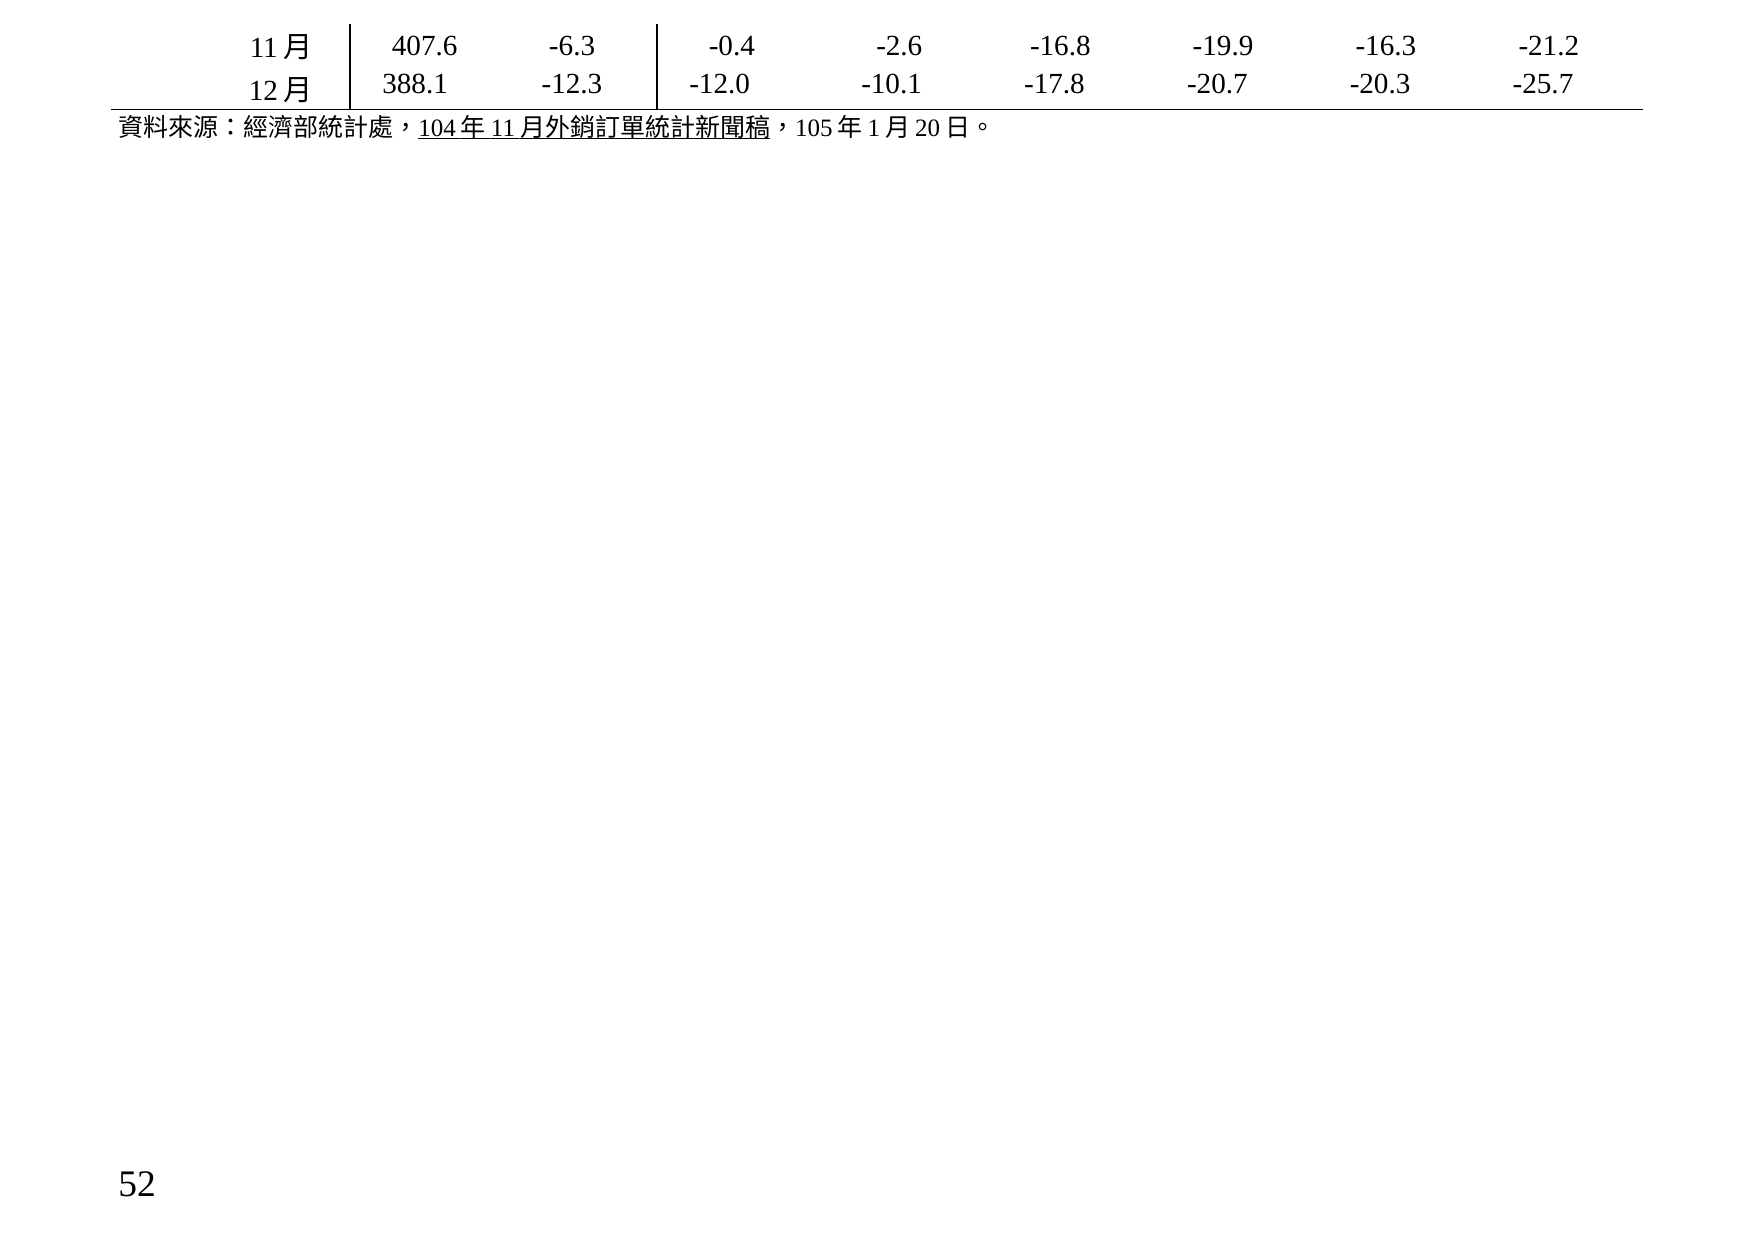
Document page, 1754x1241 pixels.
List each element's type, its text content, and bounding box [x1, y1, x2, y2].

table_cell -19.9 [1155, 24, 1317, 66]
table_cell -0.4 [658, 24, 829, 66]
table_cell -20.7 [1155, 66, 1317, 109]
table_cell -25.7 [1480, 66, 1643, 109]
table_cell -20.3 [1318, 66, 1480, 109]
table_cell -12.3 [509, 66, 656, 109]
table_cell -10.1 [829, 66, 992, 109]
table_cell -21.2 [1480, 24, 1643, 66]
table_cell -12.0 [658, 66, 829, 109]
table_cell -6.3 [509, 24, 656, 66]
table_cell -17.8 [992, 66, 1155, 109]
table_cell 12月 [111, 66, 349, 109]
table_cell 407.6 [351, 24, 509, 66]
text 資料來源：經濟部統計處，104年11月外銷訂單統計新聞稿，105年1月20日。 [118, 110, 1636, 143]
table_cell 11月 [111, 24, 349, 66]
table_cell -16.3 [1318, 24, 1480, 66]
table_cell -16.8 [992, 24, 1155, 66]
table_cell 388.1 [351, 66, 509, 109]
table_cell -2.6 [829, 24, 992, 66]
